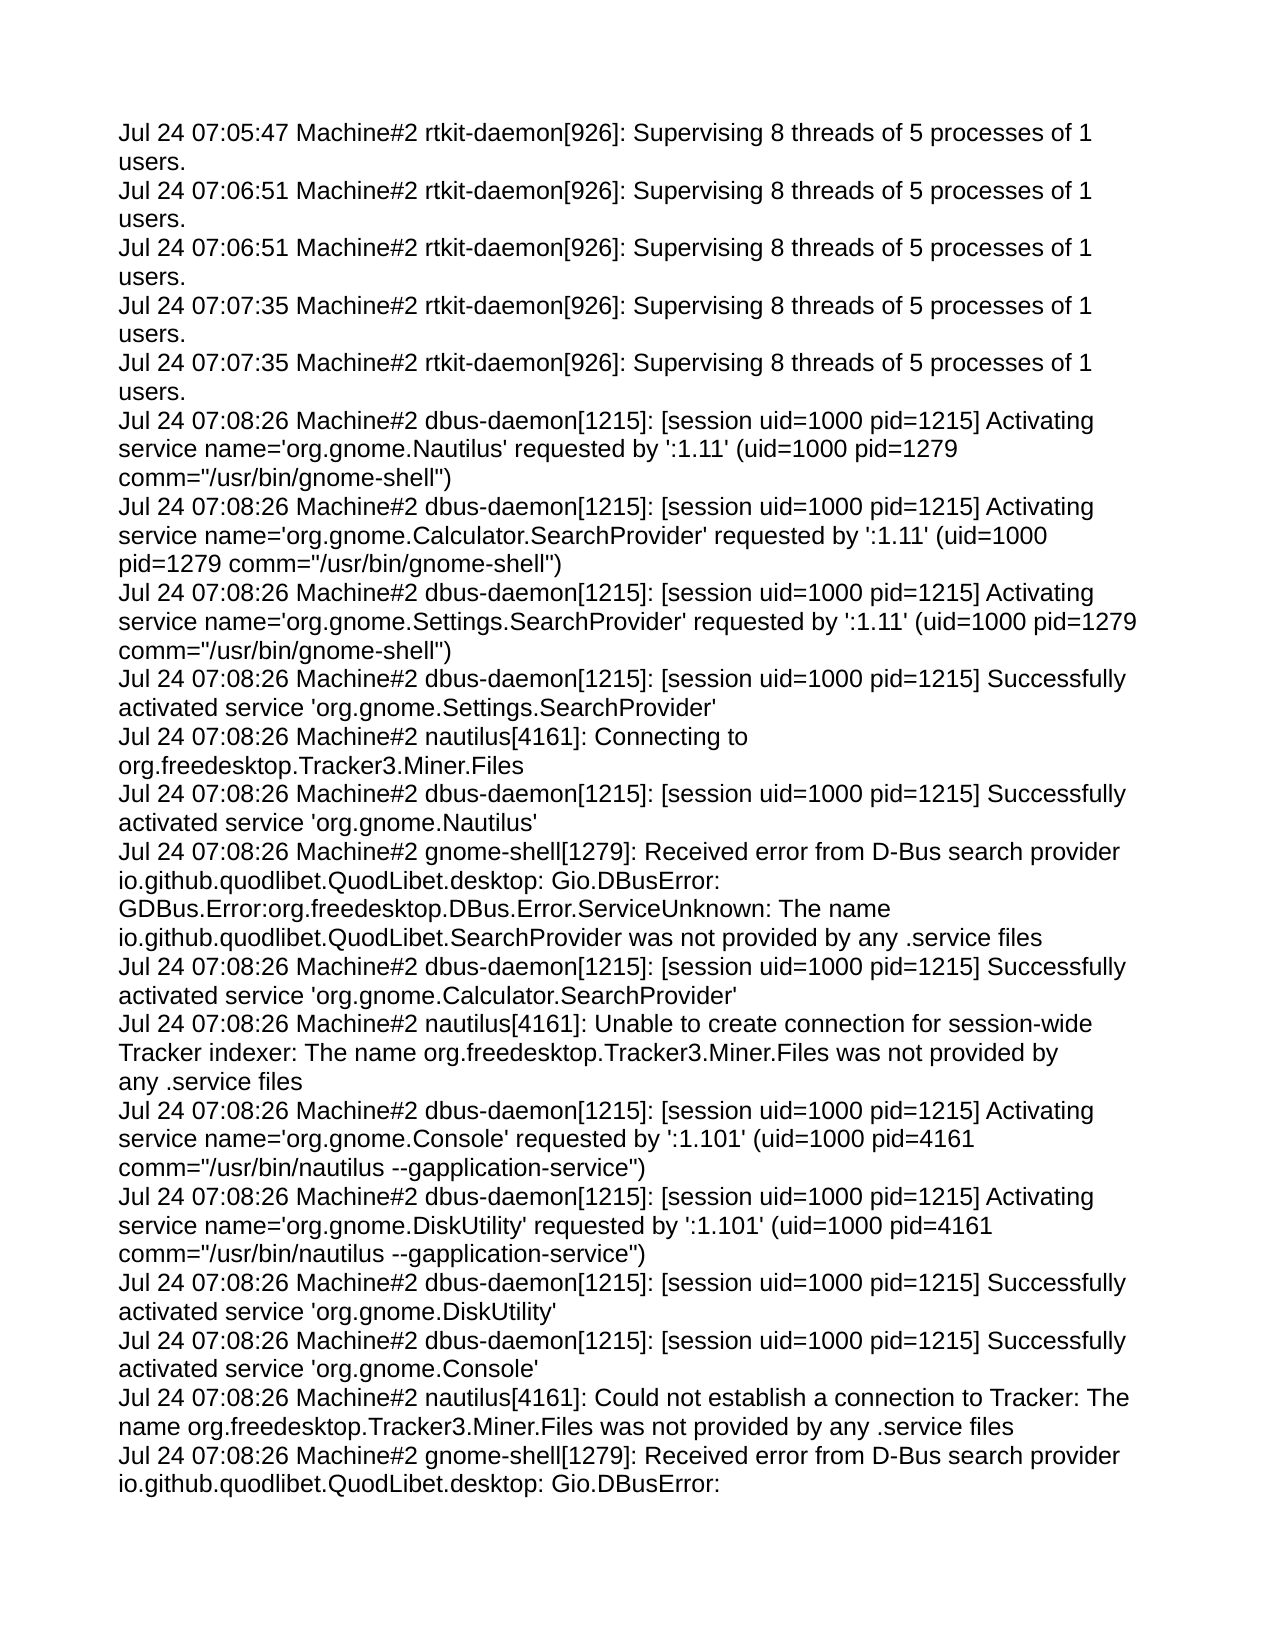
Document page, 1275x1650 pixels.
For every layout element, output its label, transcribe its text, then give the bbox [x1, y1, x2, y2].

text Jul 24 07:08:26 Machine#2 nautilus[4161]: Could not establish a connection to Tracker: The name org.freedesktop.Tracker3.Miner.Files was not provided by any .service files [118, 1383, 1157, 1441]
text Jul 24 07:07:35 Machine#2 rtkit-daemon[926]: Supervising 8 threads of 5 processes of 1 users. [118, 348, 1157, 406]
text Jul 24 07:08:26 Machine#2 nautilus[4161]: Connecting to org.freedesktop.Tracker3.Miner.Files [118, 722, 1157, 779]
text Jul 24 07:08:26 Machine#2 dbus-daemon[1215]: [session uid=1000 pid=1215] Successfully activated service 'org.gnome.Calculator.SearchProvider' [118, 952, 1157, 1009]
text Jul 24 07:08:26 Machine#2 dbus-daemon[1215]: [session uid=1000 pid=1215] Successfully activated service 'org.gnome.Nautilus' [118, 779, 1157, 837]
text Jul 24 07:08:26 Machine#2 dbus-daemon[1215]: [session uid=1000 pid=1215] Successfully activated service 'org.gnome.DiskUtility' [118, 1268, 1157, 1326]
text Jul 24 07:05:47 Machine#2 rtkit-daemon[926]: Supervising 8 threads of 5 processes of 1 users. [118, 118, 1157, 176]
text Jul 24 07:08:26 Machine#2 gnome-shell[1279]: Received error from D-Bus search provider io.github.quodlibet.QuodLibet.desktop: Gio.DBusError: GDBus.Error:org.freedesktop.DBus.Error.ServiceUnknown: The name io.github.quodlibet.QuodLibet.SearchProvider was not provided by any .service files [118, 837, 1157, 952]
text Jul 24 07:06:51 Machine#2 rtkit-daemon[926]: Supervising 8 threads of 5 processes of 1 users. [118, 233, 1157, 291]
text Jul 24 07:06:51 Machine#2 rtkit-daemon[926]: Supervising 8 threads of 5 processes of 1 users. [118, 176, 1157, 233]
text Jul 24 07:08:26 Machine#2 dbus-daemon[1215]: [session uid=1000 pid=1215] Activating service name='org.gnome.Settings.SearchProvider' requested by ':1.11' (uid=1000 pid=1279 comm="/usr/bin/gnome-shell") [118, 578, 1157, 664]
text Jul 24 07:08:26 Machine#2 dbus-daemon[1215]: [session uid=1000 pid=1215] Activating service name='org.gnome.Console' requested by ':1.101' (uid=1000 pid=4161 comm="/usr/bin/nautilus --gapplication-service") [118, 1096, 1157, 1182]
text Jul 24 07:08:26 Machine#2 dbus-daemon[1215]: [session uid=1000 pid=1215] Activating service name='org.gnome.Nautilus' requested by ':1.11' (uid=1000 pid=1279 comm="/usr/bin/gnome-shell") [118, 406, 1157, 492]
text Jul 24 07:07:35 Machine#2 rtkit-daemon[926]: Supervising 8 threads of 5 processes of 1 users. [118, 291, 1157, 348]
text Jul 24 07:08:26 Machine#2 dbus-daemon[1215]: [session uid=1000 pid=1215] Successfully activated service 'org.gnome.Console' [118, 1326, 1157, 1383]
text Jul 24 07:08:26 Machine#2 dbus-daemon[1215]: [session uid=1000 pid=1215] Activating service name='org.gnome.Calculator.SearchProvider' requested by ':1.11' (uid=1000 pid=1279 comm="/usr/bin/gnome-shell") [118, 492, 1157, 578]
text Jul 24 07:08:26 Machine#2 nautilus[4161]: Unable to create connection for session-wide Tracker indexer: The name org.freedesktop.Tracker3.Miner.Files was not provided by any .service files [118, 1009, 1157, 1096]
text Jul 24 07:08:26 Machine#2 dbus-daemon[1215]: [session uid=1000 pid=1215] Successfully activated service 'org.gnome.Settings.SearchProvider' [118, 664, 1157, 722]
text Jul 24 07:08:26 Machine#2 gnome-shell[1279]: Received error from D-Bus search provider io.github.quodlibet.QuodLibet.desktop: Gio.DBusError: [118, 1441, 1157, 1498]
text Jul 24 07:08:26 Machine#2 dbus-daemon[1215]: [session uid=1000 pid=1215] Activating service name='org.gnome.DiskUtility' requested by ':1.101' (uid=1000 pid=4161 comm="/usr/bin/nautilus --gapplication-service") [118, 1182, 1157, 1268]
